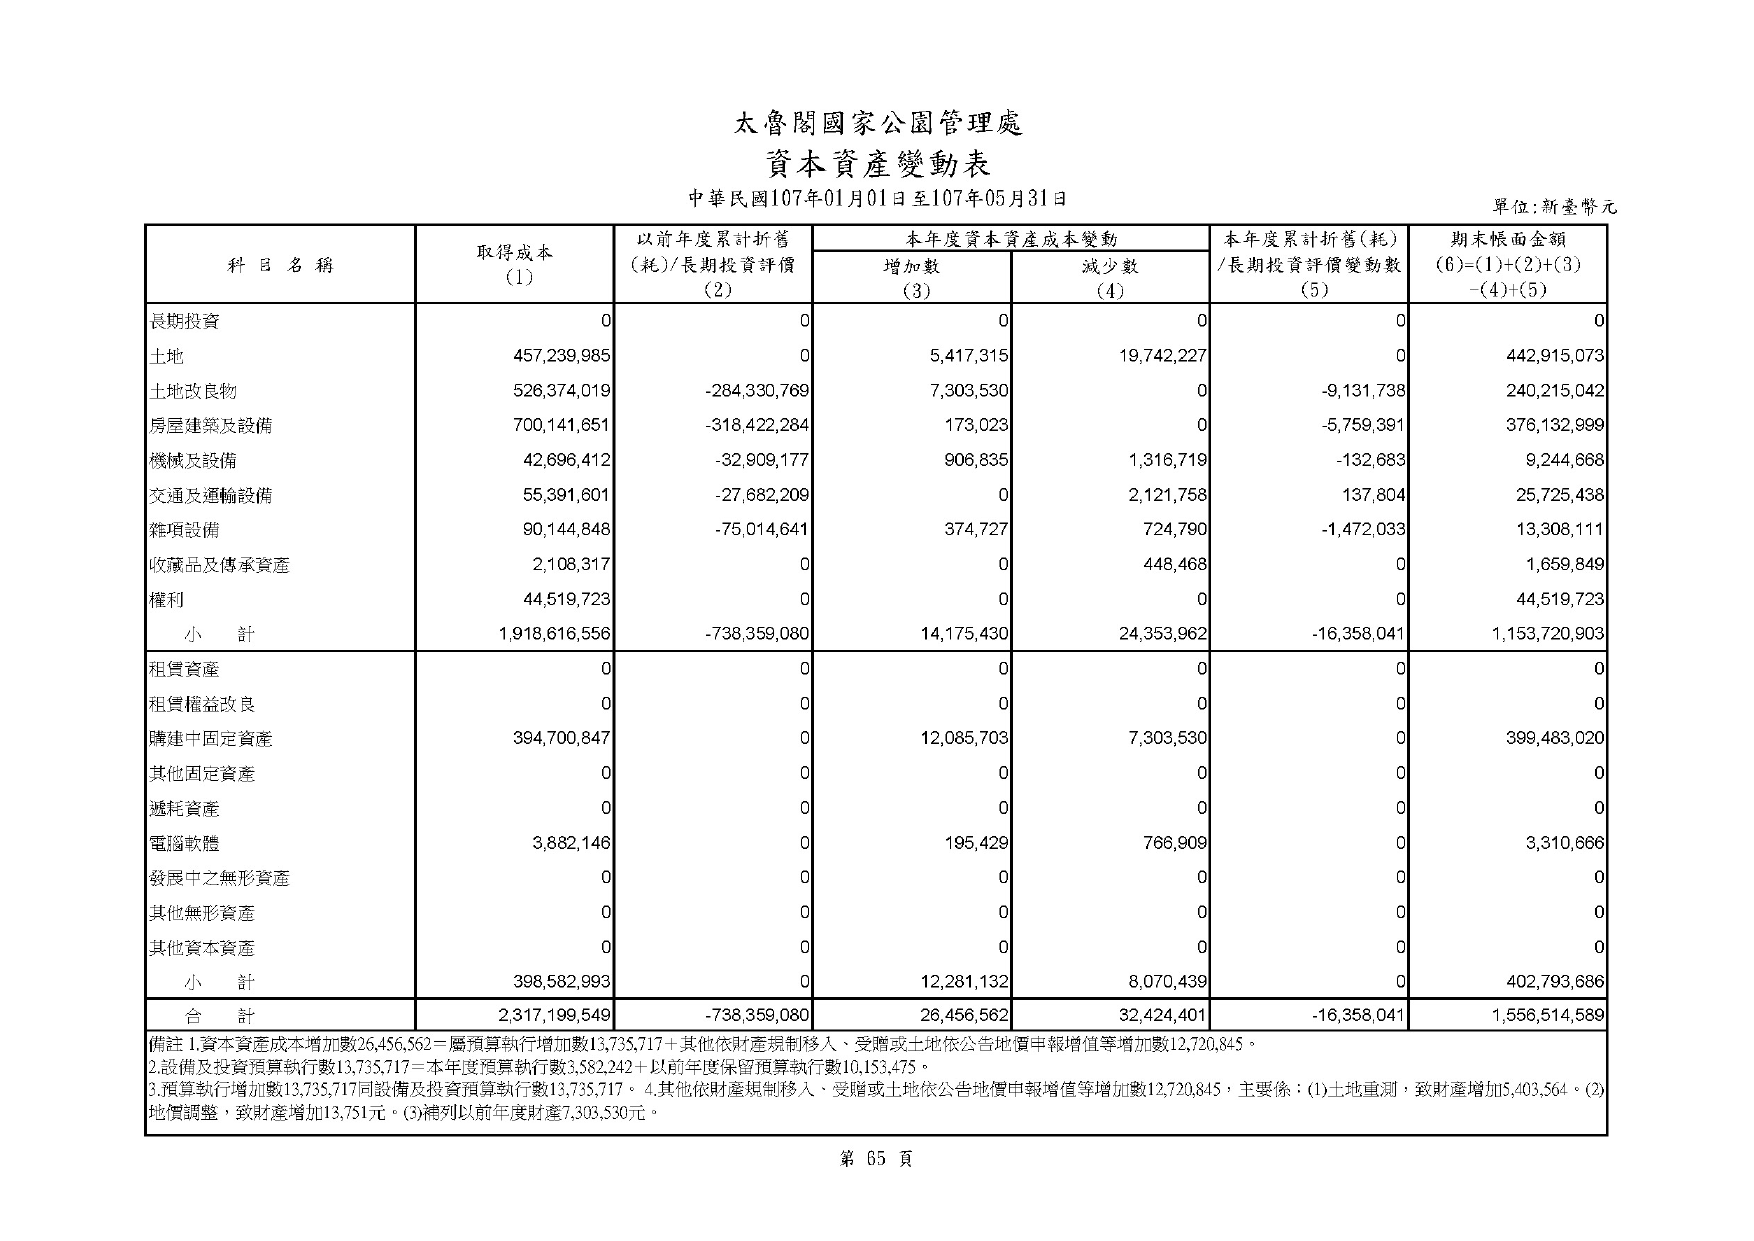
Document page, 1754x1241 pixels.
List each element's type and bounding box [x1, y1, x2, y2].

picture [59, 59, 1695, 1216]
